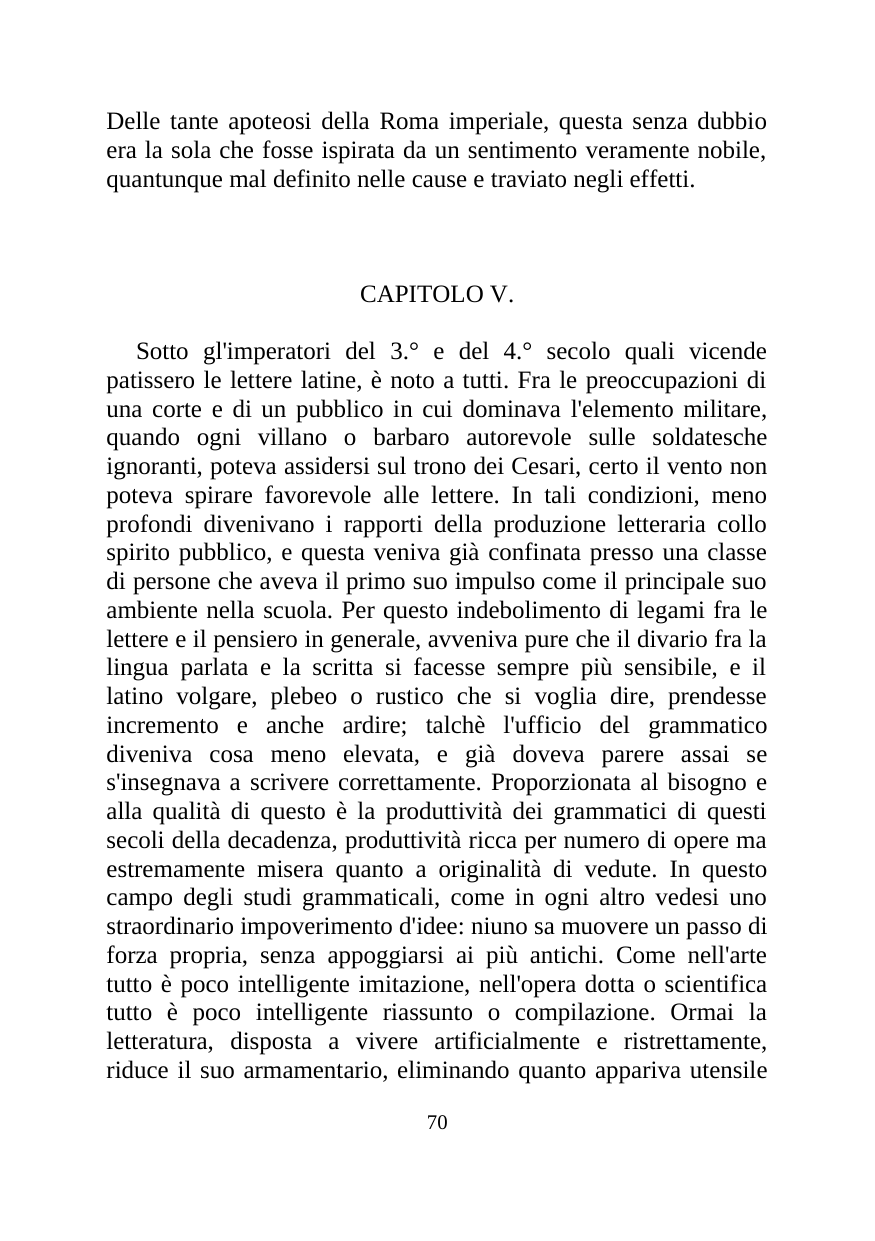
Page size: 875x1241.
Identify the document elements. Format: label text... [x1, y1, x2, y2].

text Delle tante apoteosi della Roma imperiale, questa senza dubbio era la sola che fosse ispirata da un sentimento veramente nobile, quantunque mal definito nelle cause e traviato negli effetti. [106, 106, 768, 192]
text CAPITOLO V. [106, 279, 768, 307]
text Sotto gl'imperatori del 3.° e del 4.° secolo quali vicende patissero le lettere latine, è noto a tutti. Fra le preoccupazioni di una corte e di un pubblico in cui dominava l'elemento militare, quando ogni villano o barbaro autorevole sulle soldatesche ignoranti, poteva assidersi sul trono dei Cesari, certo il vento non poteva spirare favorevole alle lettere. In tali condizioni, meno profondi divenivano i rapporti della produzione letteraria collo spirito pubblico, e questa veniva già confinata presso una classe di persone che aveva il primo suo impulso come il principale suo ambiente nella scuola. Per questo indebolimento di legami fra le lettere e il pensiero in generale, avveniva pure che il divario fra la lingua parlata e la scritta si facesse sempre più sensibile, e il latino volgare, plebeo o rustico che si voglia dire, prendesse incremento e anche ardire; talchè l'ufficio del grammatico diveniva cosa meno elevata, e già doveva parere assai se s'insegnava a scrivere correttamente. Proporzionata al bisogno e alla qualità di questo è la produttività dei grammatici di questi secoli della decadenza, produttività ricca per numero di opere ma estremamente misera quanto a originalità di vedute. In questo campo degli studi grammaticali, come in ogni altro vedesi uno straordinario impoverimento d'idee: niuno sa muovere un passo di forza propria, senza appoggiarsi ai più antichi. Come nell'arte tutto è poco intelligente imitazione, nell'opera dotta o scientifica tutto è poco intelligente riassunto o compilazione. Ormai la letteratura, disposta a vivere artificialmente e ristrettamente, riduce il suo armamentario, eliminando quanto appariva utensile [106, 336, 768, 1084]
